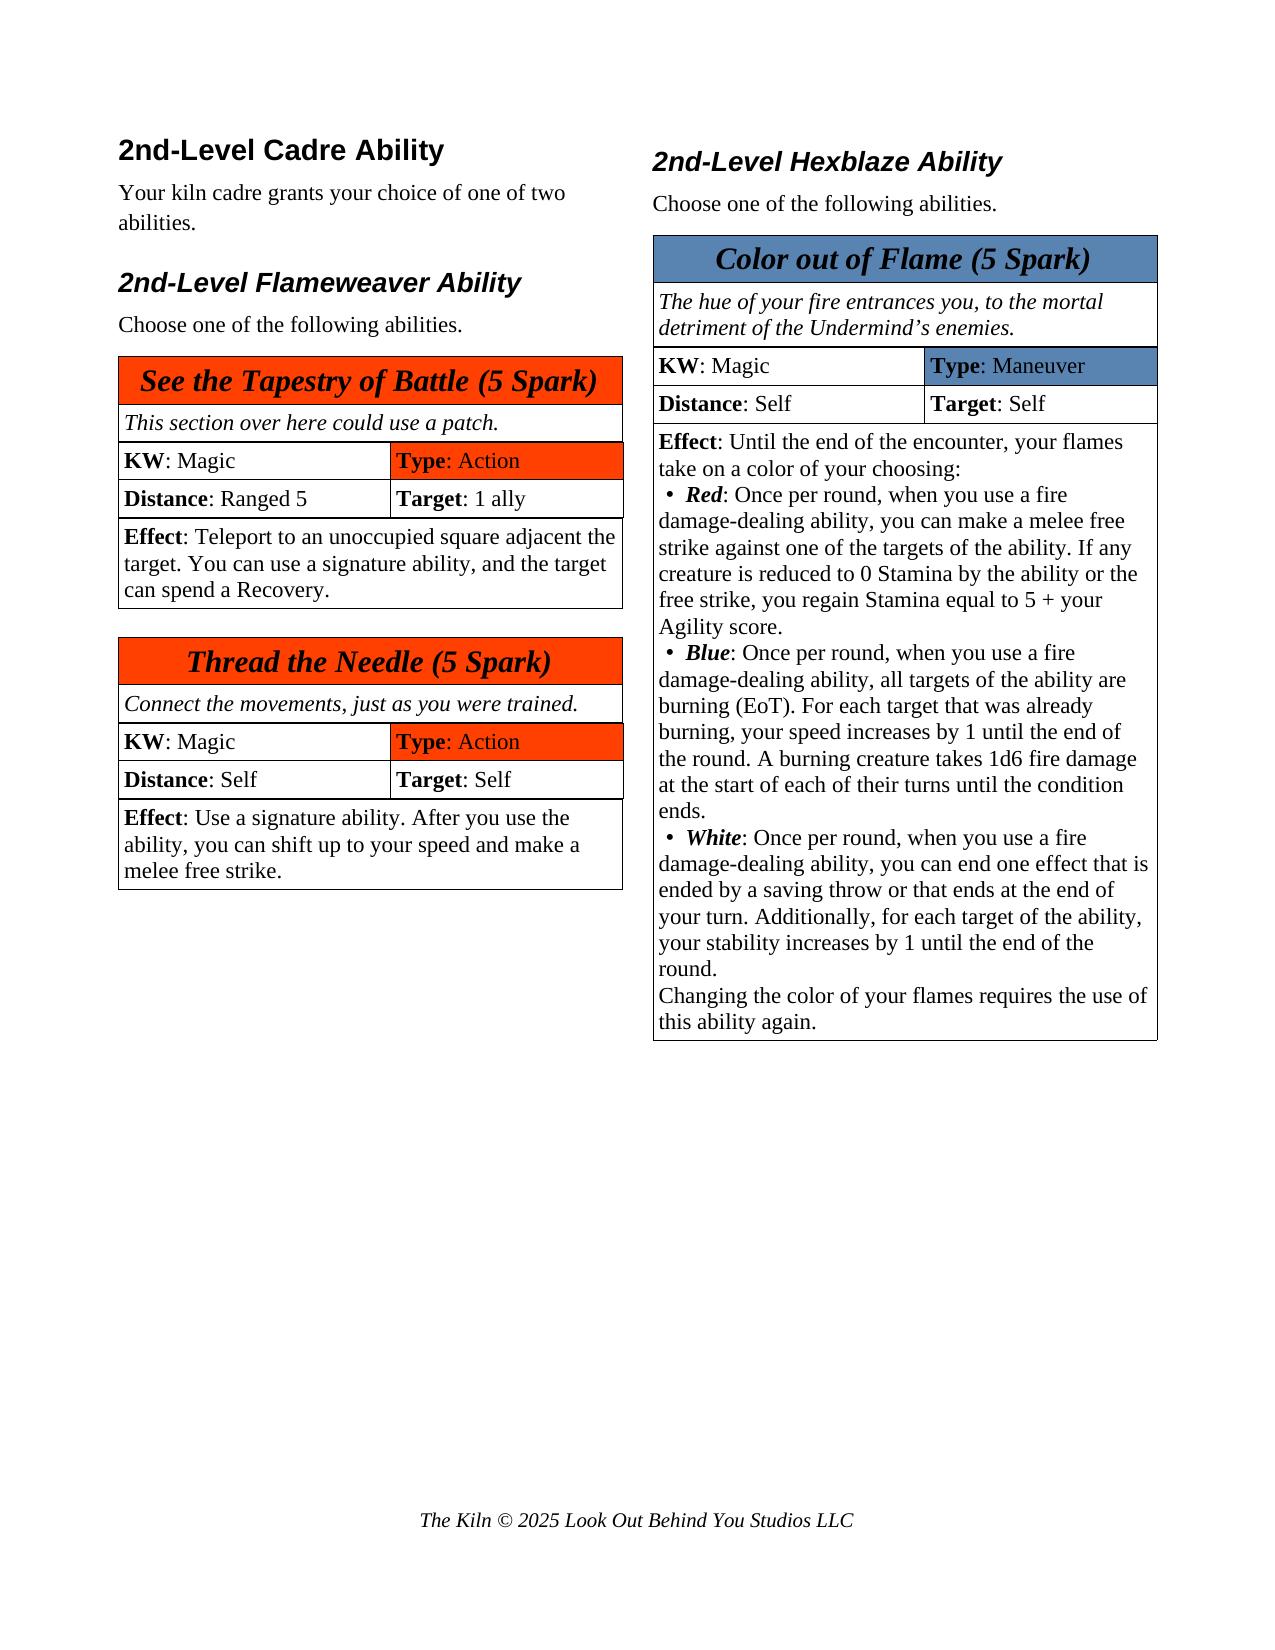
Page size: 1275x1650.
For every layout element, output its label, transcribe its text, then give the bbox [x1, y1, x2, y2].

table_header Thread the Needle (5 Spark) [119, 638, 622, 684]
text Choose one of the following abilities. [118, 311, 622, 338]
table_cell Target: Self [925, 386, 1157, 423]
table_header Effect: Use a signature ability. After you use the ability, you can shift up to your speed and make a melee free strike. [119, 800, 622, 889]
table_header KW: Magic [119, 443, 390, 479]
table_cell Connect the movements, just as you were trained. [119, 685, 622, 722]
table_header Type: Action [391, 724, 623, 760]
table_cell This section over here could use a patch. [119, 405, 622, 441]
table_cell Distance: Ranged 5 [119, 480, 390, 517]
subtitle 2nd-Level Hexblaze Ability [652, 145, 1157, 177]
table_header Type: Action [391, 443, 623, 479]
table_header KW: Magic [119, 724, 390, 760]
table_cell Target: Self [391, 761, 623, 798]
text Choose one of the following abilities. [652, 190, 1157, 216]
table_header KW: Magic [654, 348, 924, 385]
table_header Color out of Flame (5 Spark) [654, 236, 1157, 282]
text Your kiln cadre grants your choice of one of two abilities. [118, 179, 622, 236]
subtitle 2nd-Level Cadre Ability [118, 133, 622, 166]
table_header Effect: Teleport to an unoccupied square adjacent the target. You can use a signature ability, and the target can spend a Recovery. [119, 519, 622, 608]
subtitle 2nd-Level Flameweaver Ability [118, 267, 622, 298]
table_header See the Tapestry of Battle (5 Spark) [119, 357, 622, 404]
table_header Type: Maneuver [925, 348, 1157, 385]
table_cell Distance: Self [119, 761, 390, 798]
table_cell Target: 1 ally [391, 480, 623, 517]
table_cell Distance: Self [654, 386, 924, 423]
table_header Effect: Until the end of the encounter, your flames take on a color of your choosing: Red: Once per round, when you use a fire damage-dealing ability, you can make a melee free strike against one of the targets of the ability. If any creature is reduced to 0 Stamina by the ability or the free strike, you regain Stamina equal to 5 + your Agility score. Blue: Once per round, when you use a fire damage-dealing ability, all targets of the ability are burning (EoT). For each target that was already burning, your speed increases by 1 until the end of the round. A burning creature takes 1d6 fire damage at the start of each of their turns until the condition ends. White: Once per round, when you use a fire damage-dealing ability, you can end one effect that is ended by a saving throw or that ends at the end of your turn. Additionally, for each target of the ability, your stability increases by 1 until the end of the round. Changing the color of your flames requires the use of this ability again. [654, 424, 1157, 1040]
table_cell The hue of your fire entrances you, to the mortal detriment of the Undermind’s enemies. [654, 283, 1157, 346]
